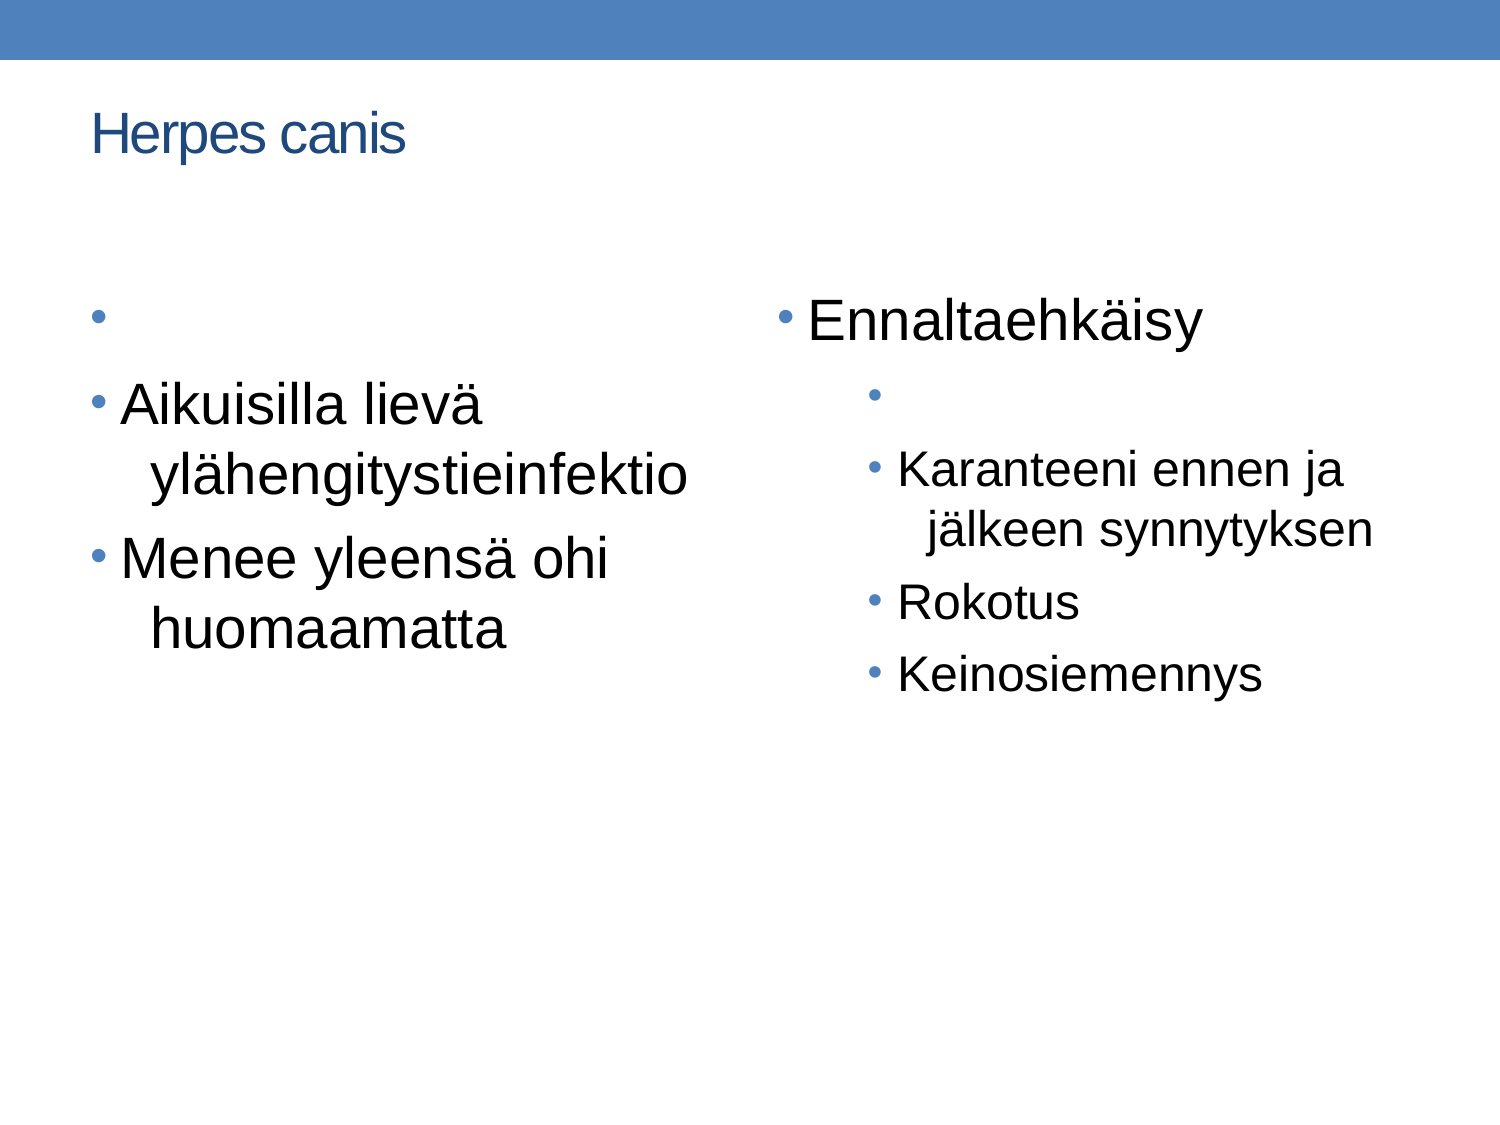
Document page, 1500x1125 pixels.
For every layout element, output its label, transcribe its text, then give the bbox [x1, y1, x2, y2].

list Ennaltaehkäisy Karanteeni ennen ja jälkeen synnytyksen Rokotus Keinosiemennys [762, 274, 1426, 1049]
title Herpes canis [75, 87, 1426, 251]
list Aikuisilla lievä ylähengitystieinfektio Menee yleensä ohi huomaamatta [75, 274, 738, 1049]
